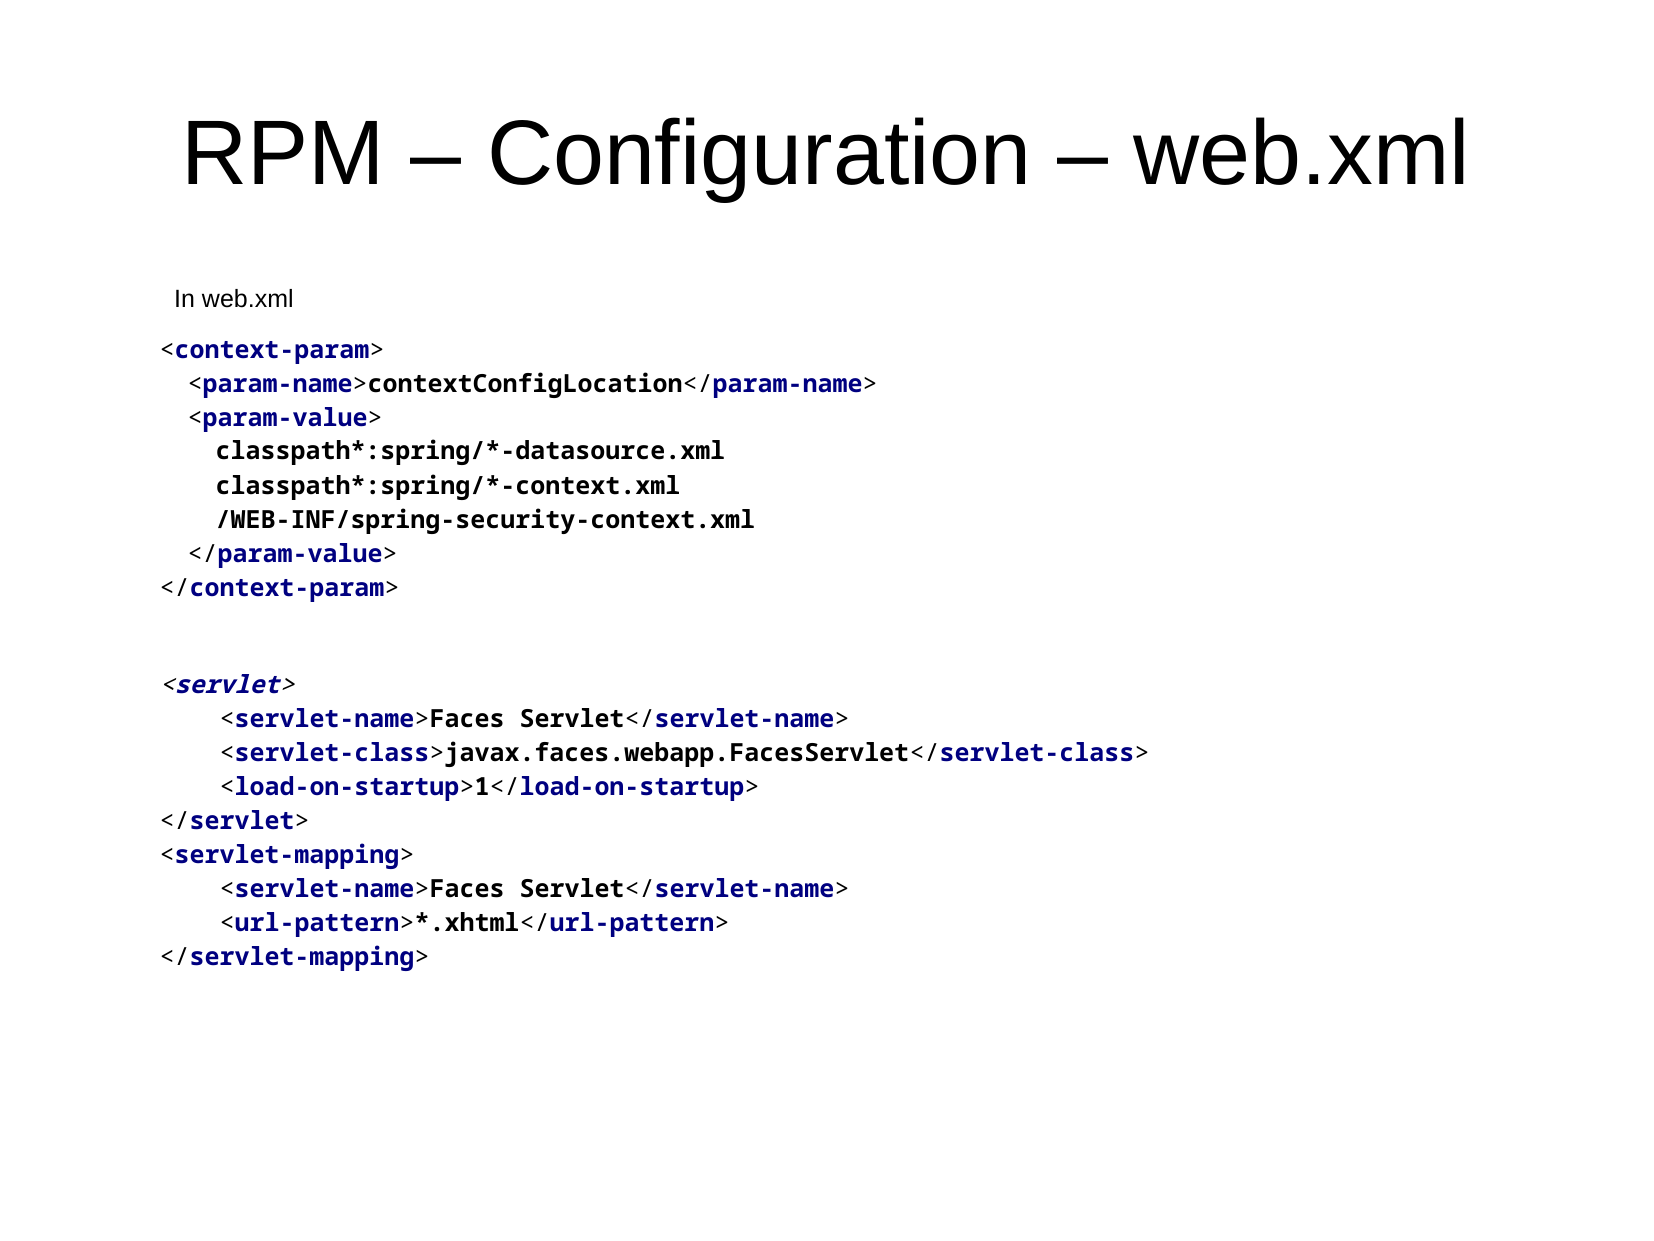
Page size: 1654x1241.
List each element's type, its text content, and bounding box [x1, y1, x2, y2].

text_box <context-param> <param-name>contextConfigLocation</param-name> <param-value> classpath*:spring/*-datasource.xml classpath*:spring/*-context.xml /WEB-INF/spring-security-context.xml </param-value> </context-param> <servlet> <servlet-name>Faces Servlet</servlet-name> <servlet-class>javax.faces.webapp.FacesServlet</servlet-class> <load-on-startup>1</load-on-startup> </servlet> <servlet-mapping> <servlet-name>Faces Servlet</servlet-name> <url-pattern>*.xhtml</url-pattern> </servlet-mapping> [144, 323, 1329, 896]
title RPM – Configuration – web.xml [82, 49, 1571, 257]
text_box In web.xml [159, 277, 309, 321]
